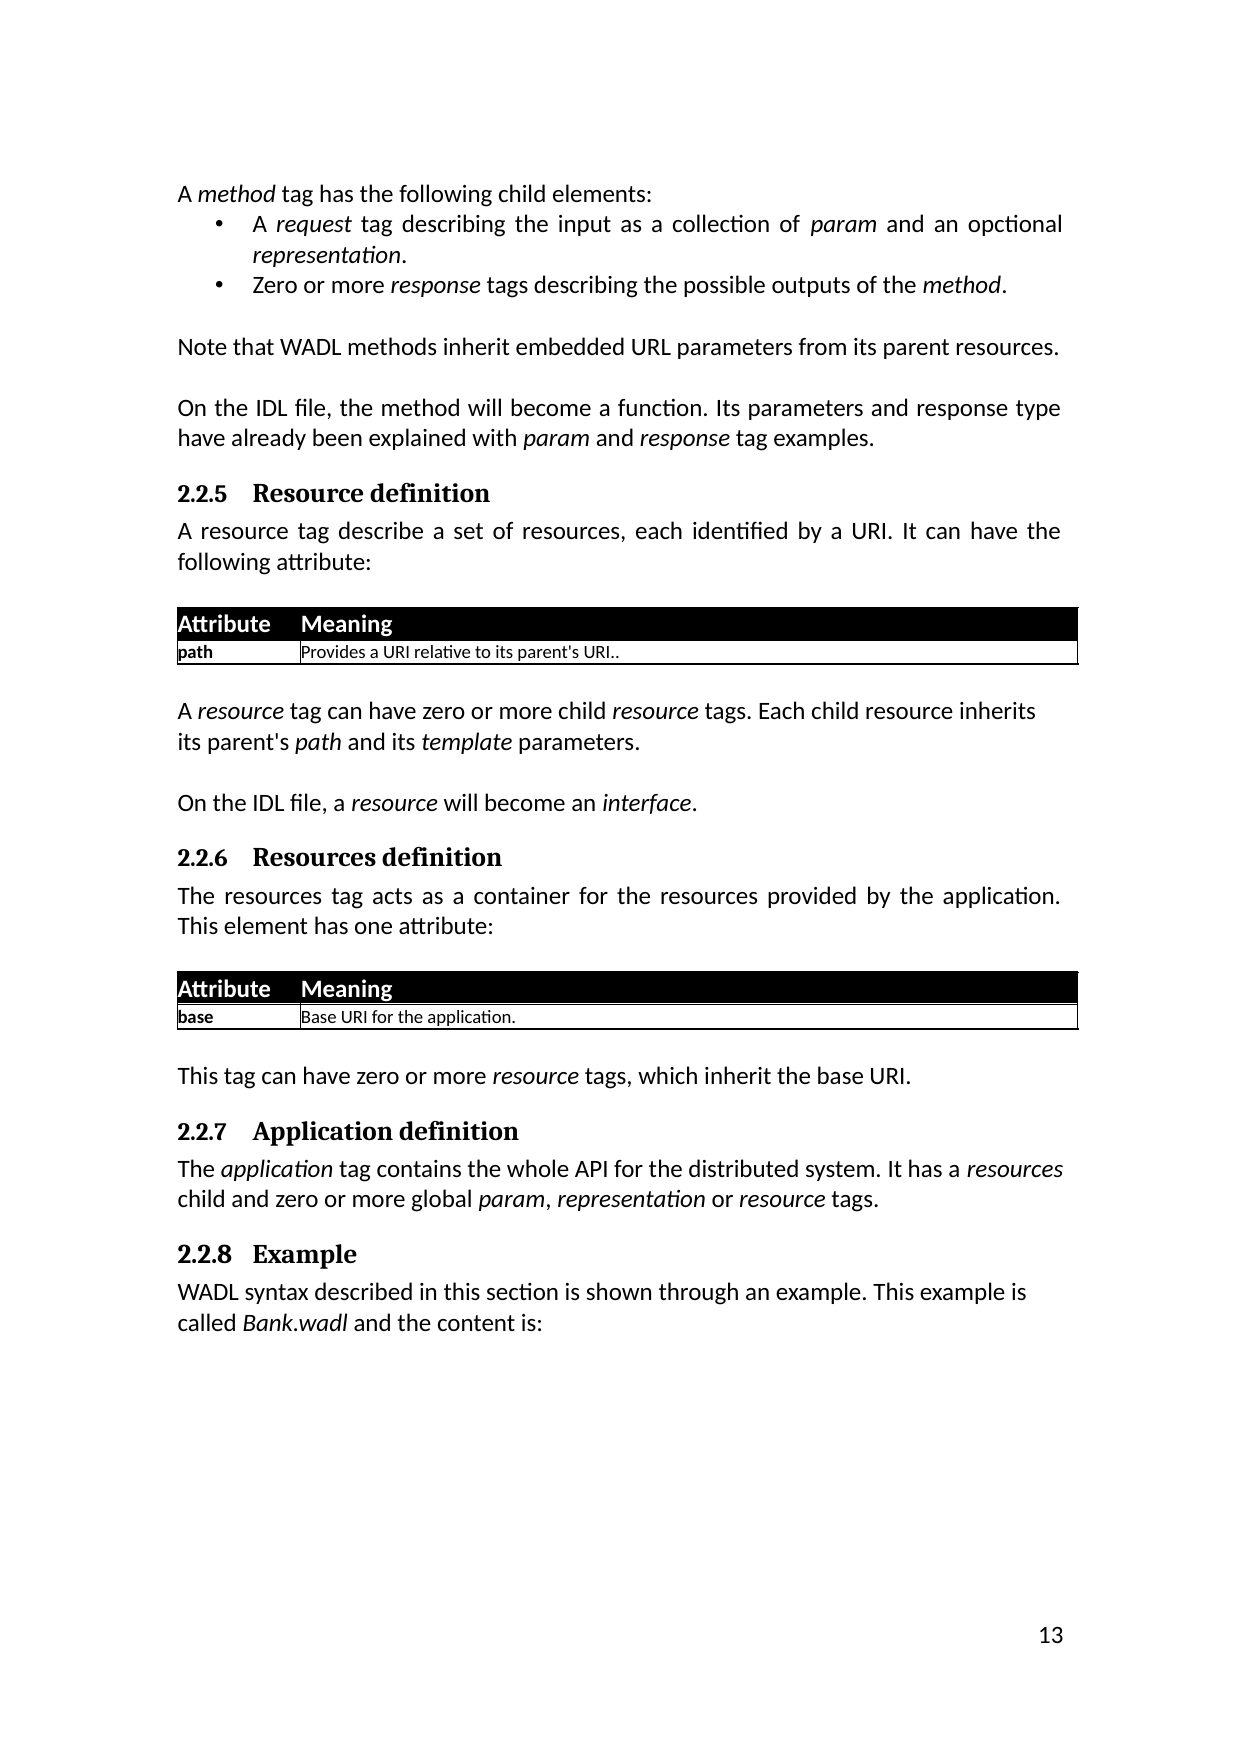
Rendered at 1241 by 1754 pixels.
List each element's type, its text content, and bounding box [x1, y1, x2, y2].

list Zero or more response tags describing the possible outputs of the method. [215, 270, 1063, 300]
list A request tag describing the input as a collection of param and an opctional representation. [215, 209, 1063, 270]
table_cell Base URI for the application. [301, 1005, 1077, 1028]
table_cell path [178, 641, 300, 663]
table_header Meaning [301, 973, 1077, 1003]
text This tag can have zero or more resource tags, which inherit the base URI. [177, 1060, 1063, 1091]
text Note that WADL methods inherit embedded URL parameters from its parent resources. [177, 331, 1063, 361]
subtitle Example [177, 1239, 1063, 1270]
text The resources tag acts as a container for the resources provided by the application. This element has one attribute: [177, 880, 1063, 941]
table_header Attribute [178, 608, 300, 639]
text The application tag contains the whole API for the distributed system. It has a resources child and zero or more global param, representation or resource tags. [177, 1153, 1063, 1214]
text A resource tag can have zero or more child resource tags. Each child resource inherits its parent's path and its template parameters. [177, 695, 1063, 756]
text WADL syntax described in this section is shown through an example. This example is called Bank.wadl and the content is: [177, 1276, 1063, 1337]
text A method tag has the following child elements: [177, 178, 1063, 209]
subtitle Resource definition [177, 478, 1063, 509]
table_header Meaning [301, 608, 1077, 639]
table_cell Provides a URI relative to its parent's URI.. [301, 641, 1077, 663]
table_cell base [178, 1005, 300, 1028]
subtitle Application definition [177, 1116, 1063, 1147]
text On the IDL file, the method will become a function. Its parameters and response type have already been explained with param and response tag examples. [177, 392, 1063, 453]
subtitle Resources definition [177, 842, 1063, 874]
table_header Attribute [178, 973, 300, 1003]
text On the IDL file, a resource will become an interface. [177, 787, 1063, 817]
text A resource tag describe a set of resources, each identified by a URI. It can have the following attribute: [177, 515, 1063, 576]
